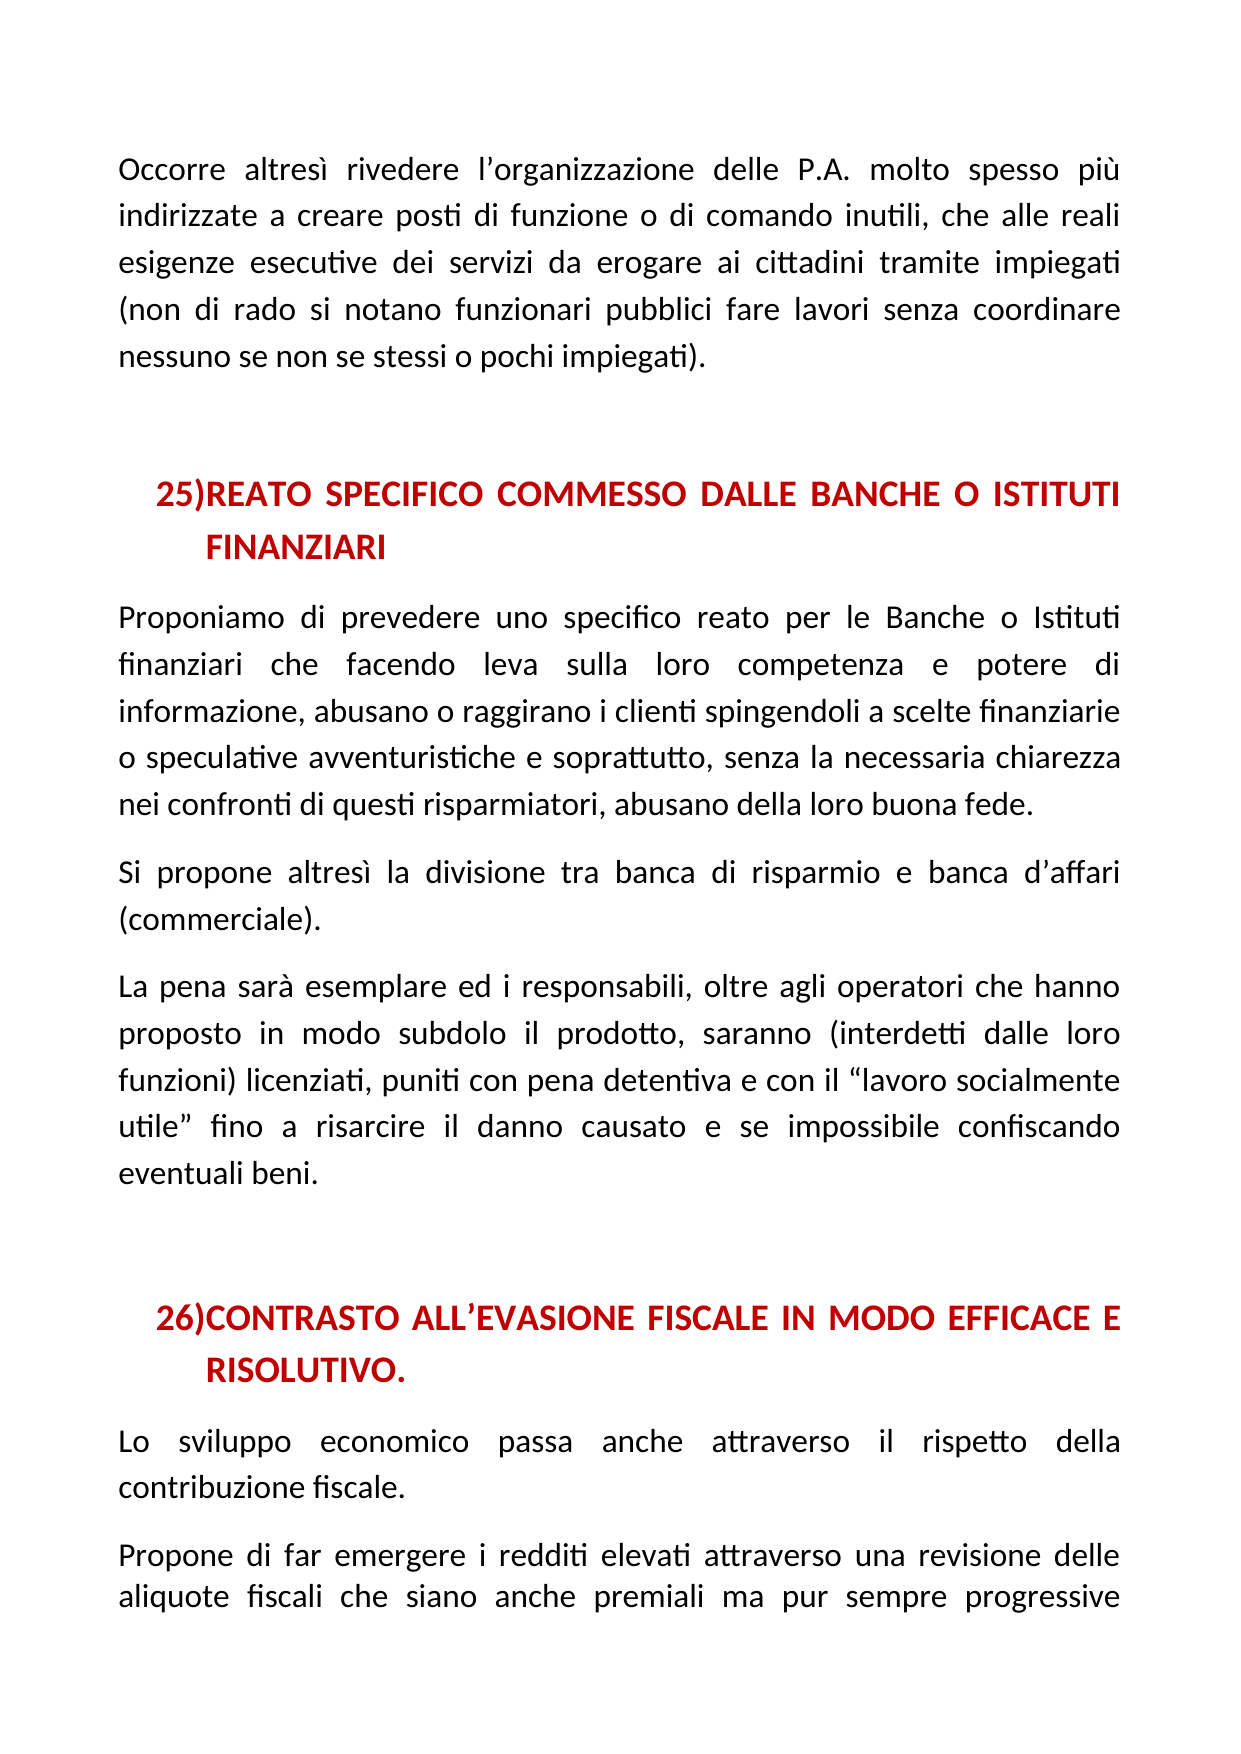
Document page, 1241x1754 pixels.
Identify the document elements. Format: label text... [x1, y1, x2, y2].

list REATO SPECIFICO COMMESSO DALLE BANCHE O ISTITUTI FINANZIARI [156, 470, 1122, 568]
text Lo sviluppo economico passa anche attraverso il rispetto della contribuzione fiscale. [118, 1420, 1122, 1507]
text Proponiamo di prevedere uno specifico reato per le Banche o Istituti finanziari che facendo leva sulla loro competenza e potere di informazione, abusano o raggirano i clienti spingendoli a scelte finanziarie o speculative avventuristiche e soprattutto, senza la necessaria chiarezza nei confronti di questi risparmiatori, abusano della loro buona fede. [118, 596, 1122, 824]
text Propone di far emergere i redditi elevati attraverso una revisione delle aliquote fiscali che siano anche premiali ma pur sempre progressive [118, 1534, 1122, 1616]
text Si propone altresì la divisione tra banca di risparmio e banca d’affari (commerciale). [118, 851, 1122, 938]
text La pena sarà esemplare ed i responsabili, oltre agli operatori che hanno proposto in modo subdolo il prodotto, saranno (interdetti dalle loro funzioni) licenziati, puniti con pena detentiva e con il “lavoro socialmente utile” fino a risarcire il danno causato e se impossibile confiscando eventuali beni. [118, 965, 1122, 1193]
text Occorre altresì rivedere l’organizzazione delle P.A. molto spesso più indirizzate a creare posti di funzione o di comando inutili, che alle reali esigenze esecutive dei servizi da erogare ai cittadini tramite impiegati (non di rado si notano funzionari pubblici fare lavori senza coordinare nessuno se non se stessi o pochi impiegati). [118, 148, 1122, 375]
list CONTRASTO ALL’EVASIONE FISCALE IN MODO EFFICACE E RISOLUTIVO. [156, 1293, 1122, 1392]
